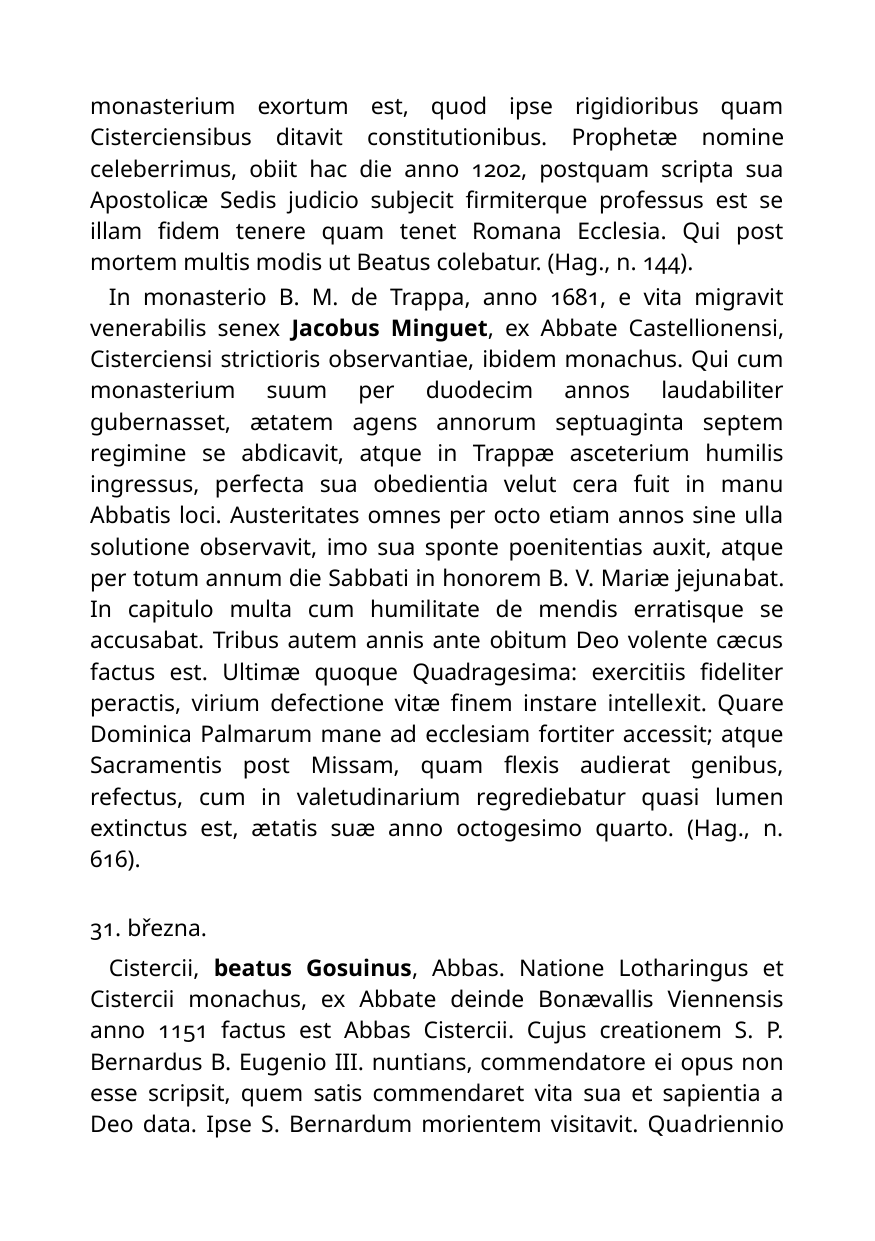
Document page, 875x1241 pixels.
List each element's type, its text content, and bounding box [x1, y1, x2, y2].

text 31. března. [90, 912, 784, 943]
text Cistercii, beatus Gosuinus, Abbas. Natione Lotharingus et Cistercii monachus, ex Abbate deinde Bonævallis Viennensis anno 1151 factus est Abbas Cistercii. Cujus creationem S. P. Bernardus B. Eugenio III. nuntians, commendatore ei opus non esse scripsit, quem satis commendaret vita sua et sapientia a Deo data. Ipse S. Bernardum morientem visitavit. Qua­driennio [90, 952, 784, 1139]
text monasterium exortum est, quod ipse rigidioribus quam Cisterciensibus ditavit constitu­tionibus. Prophetæ nomine celeberrimus, obiit hac die anno 1202, postquam scripta sua Apostolicæ Sedis judicio subjecit firmiterque professus est se illam fidem tenere quam tenet Romana Ecclesia. Qui post mortem multis modis ut Beatus colebatur. (Hag., n. 144). [90, 90, 784, 277]
text In monasterio B. M. de Trappa, anno 1681, e vita migravit venerabilis senex Jacobus Minguet, ex Abbate Castellionensi, Cisterciensi strictioris observantiae, ibidem monachus. Qui cum monasterium suum per duodecim annos laudabiliter gubernasset, ætatem agens annorum septuaginta septem regimine se abdicavit, atque in Trappæ asceterium humilis ingressus, perfecta sua obedientia velut cera fuit in manu Abbatis loci. Austeritates omnes per octo etiam annos sine ulla solutione observavit, imo sua sponte poenitentias auxit, atque per totum annum die Sabbati in honorem B. V. Mariæ jejuna­bat. In capitulo multa cum humilitate de mendis erratisque se accusabat. Tribus autem annis ante obitum Deo volente cæcus factus est. Ultimæ quoque Quadragesima: exercitiis fideliter peractis, virium defectione vitæ finem instare intelle­xit. Quare Dominica Palmarum mane ad ecclesiam fortiter accessit; atque Sacramentis post Missam, quam flexis audierat genibus, refectus, cum in valetudinarium regrediebatur quasi lumen extinctus est, ætatis suæ anno octogesimo quarto. (Hag., n. 616). [90, 281, 784, 874]
